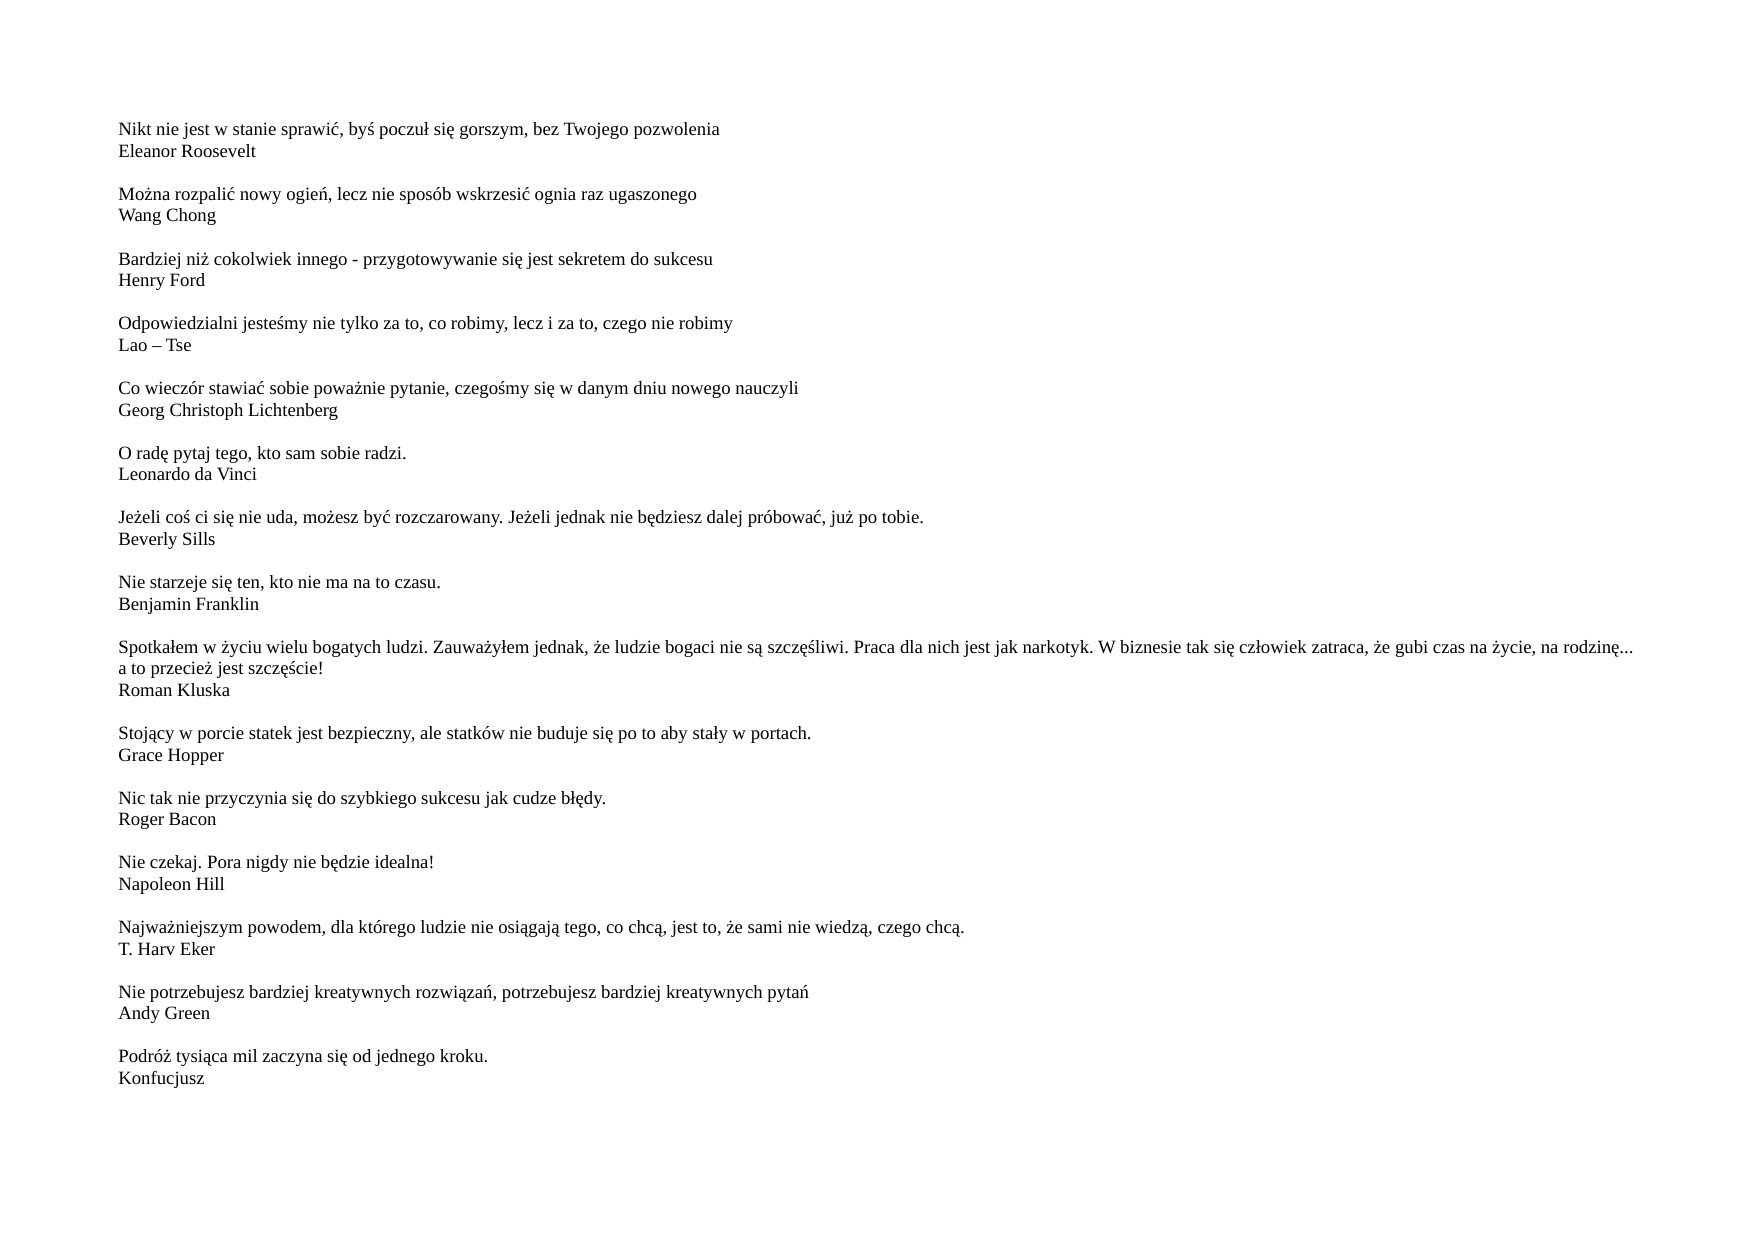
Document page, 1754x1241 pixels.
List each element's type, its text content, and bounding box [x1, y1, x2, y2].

text Podróż tysiąca mil zaczyna się od jednego kroku. [118, 1045, 1636, 1067]
text Najważniejszym powodem, dla którego ludzie nie osiągają tego, co chcą, jest to, że sami nie wiedzą, czego chcą. [118, 916, 1636, 937]
text Nie starzeje się ten, kto nie ma na to czasu. [118, 571, 1636, 592]
text T. Harv Eker [118, 937, 1636, 959]
text Leonardo da Vinci [118, 463, 1636, 485]
text Roman Kluska [118, 679, 1636, 700]
text Bardziej niż cokolwiek innego - przygotowywanie się jest sekretem do sukcesu [118, 247, 1636, 269]
text Konfucjusz [118, 1067, 1636, 1088]
text Eleanor Roosevelt [118, 140, 1636, 161]
text Odpowiedzialni jesteśmy nie tylko za to, co robimy, lecz i za to, czego nie robimy [118, 312, 1636, 334]
text Nikt nie jest w stanie sprawić, byś poczuł się gorszym, bez Twojego pozwolenia [118, 118, 1636, 140]
text Nie potrzebujesz bardziej kreatywnych rozwiązań, potrzebujesz bardziej kreatywnych pytań [118, 981, 1636, 1002]
text Grace Hopper [118, 743, 1636, 765]
text Można rozpalić nowy ogień, lecz nie sposób wskrzesić ognia raz ugaszonego [118, 183, 1636, 204]
text Jeżeli coś ci się nie uda, możesz być rozczarowany. Jeżeli jednak nie będziesz dalej próbować, już po tobie. [118, 506, 1636, 528]
text Georg Christoph Lichtenberg [118, 398, 1636, 420]
text Beverly Sills [118, 528, 1636, 549]
text Lao – Tse [118, 334, 1636, 355]
text Roger Bacon [118, 808, 1636, 830]
text Andy Green [118, 1002, 1636, 1024]
text Nic tak nie przyczynia się do szybkiego sukcesu jak cudze błędy. [118, 787, 1636, 808]
text Henry Ford [118, 269, 1636, 291]
text Benjamin Franklin [118, 592, 1636, 614]
text Wang Chong [118, 204, 1636, 226]
text Stojący w porcie statek jest bezpieczny, ale statków nie buduje się po to aby stały w portach. [118, 722, 1636, 743]
text Spotkałem w życiu wielu bogatych ludzi. Zauważyłem jednak, że ludzie bogaci nie są szczęśliwi. Praca dla nich jest jak narkotyk. W biznesie tak się człowiek zatraca, że gubi czas na życie, na rodzinę... a to przecież jest szczęście! [118, 636, 1636, 679]
text Nie czekaj. Pora nigdy nie będzie idealna! [118, 851, 1636, 873]
text Co wieczór stawiać sobie poważnie pytanie, czegośmy się w danym dniu nowego nauczyli [118, 377, 1636, 398]
text Napoleon Hill [118, 873, 1636, 894]
text O radę pytaj tego, kto sam sobie radzi. [118, 442, 1636, 463]
